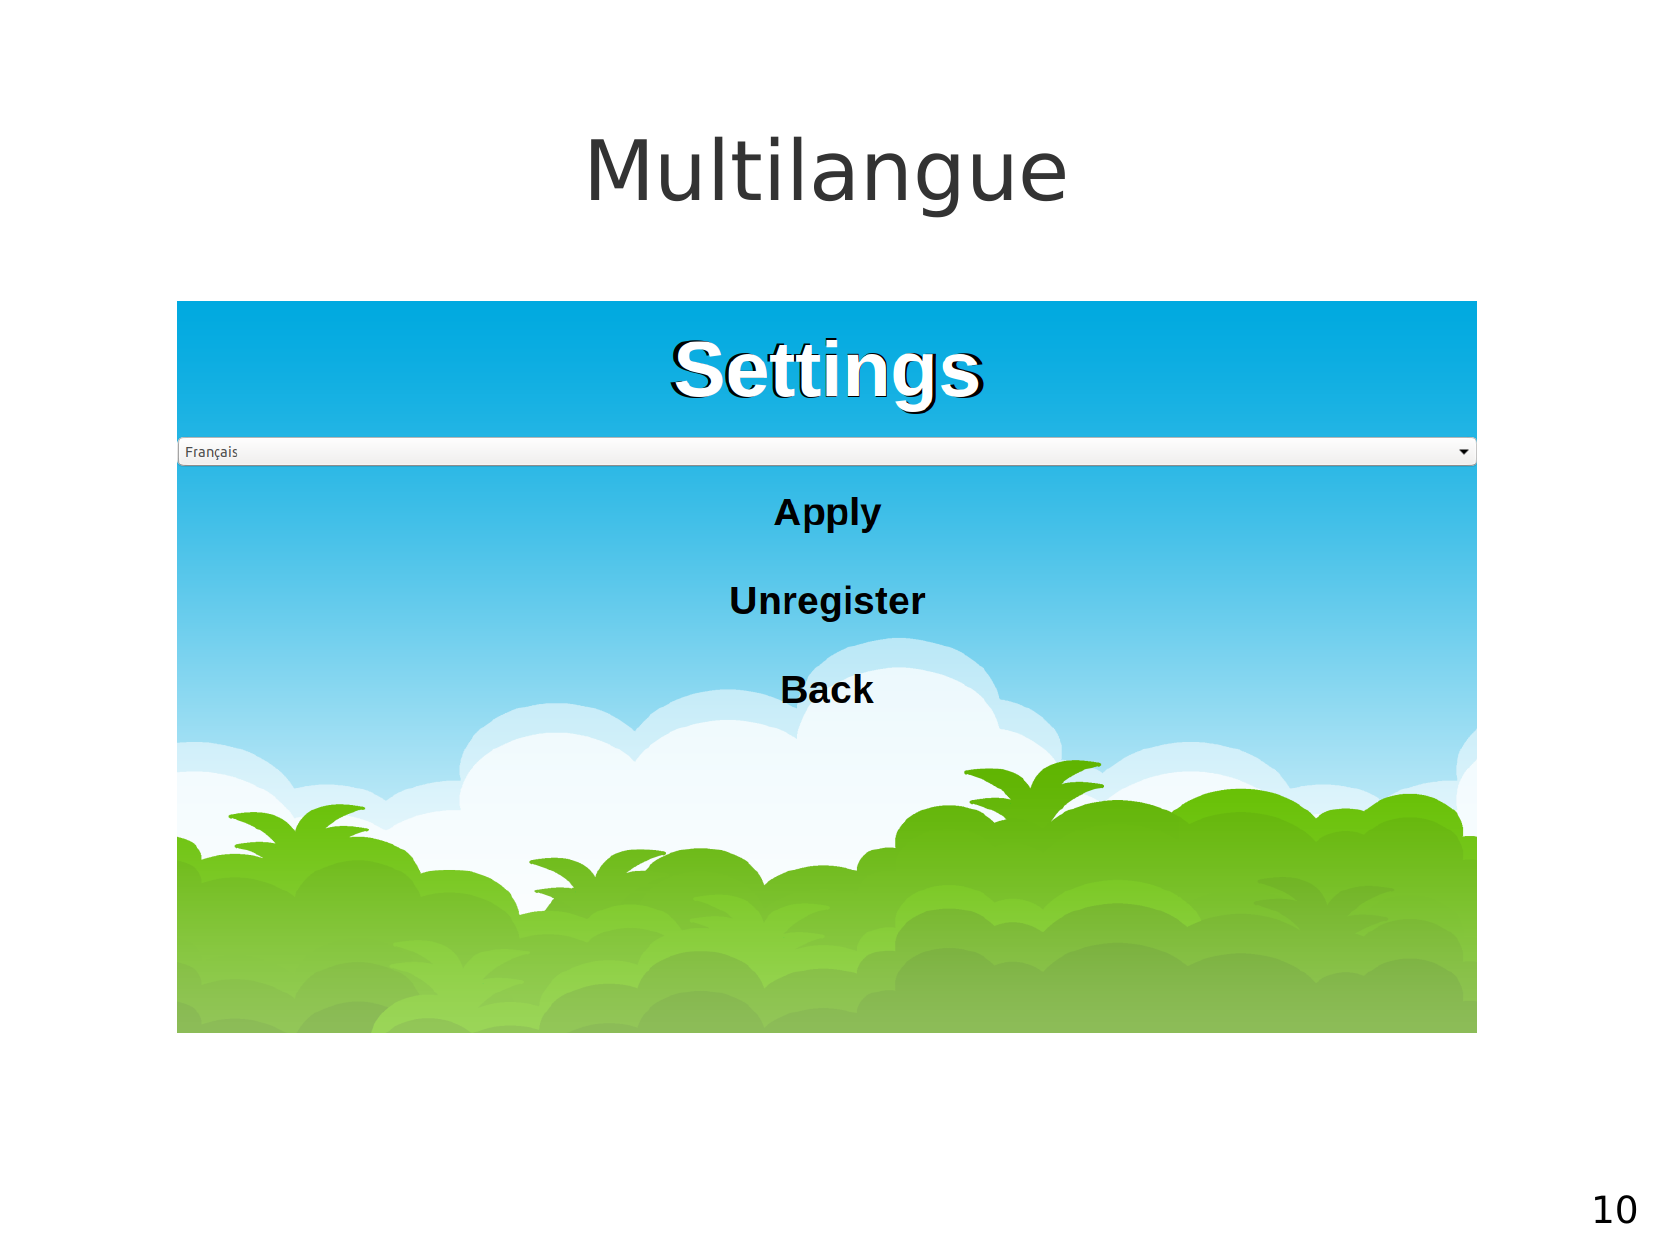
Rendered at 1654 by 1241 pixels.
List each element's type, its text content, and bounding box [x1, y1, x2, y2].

text_box 10 [1576, 1181, 1654, 1240]
title Multilangue [114, 73, 1539, 271]
picture [826, 339, 837, 347]
picture [177, 342, 1477, 1033]
